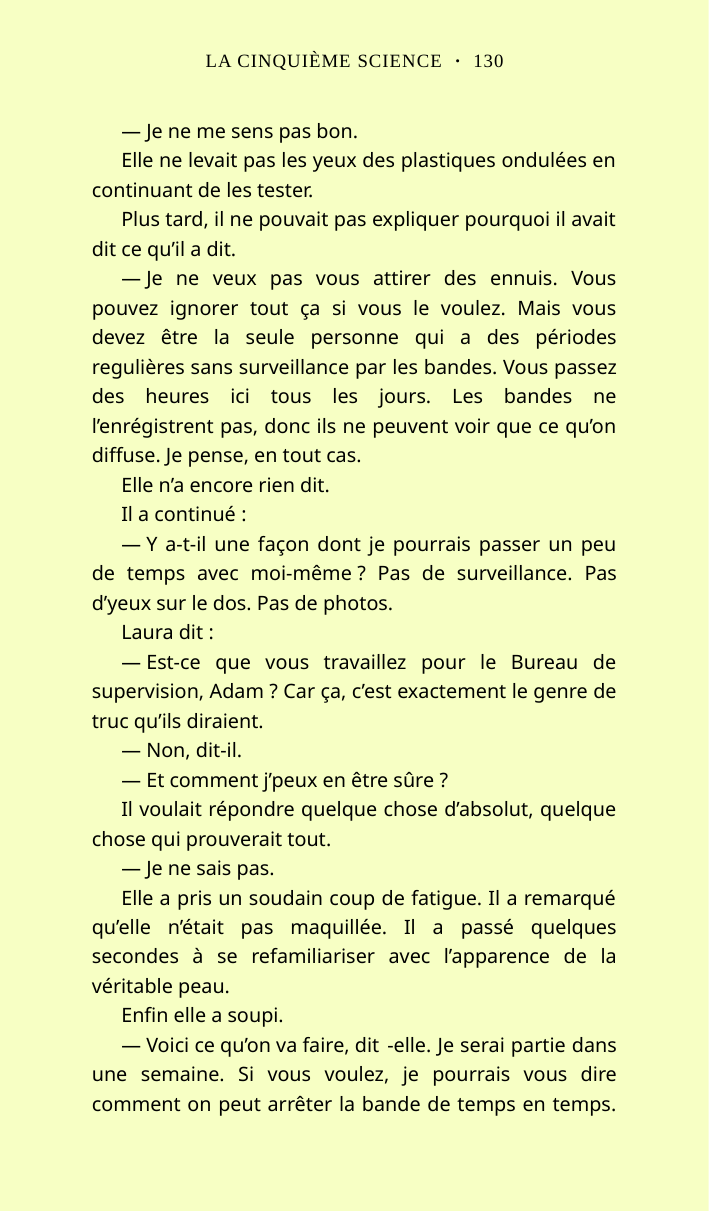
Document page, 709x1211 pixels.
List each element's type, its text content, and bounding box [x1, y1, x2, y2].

text Il a continué : [92, 498, 617, 528]
text — Je ne veux pas vous attirer des ennuis. Vous pouvez ignorer tout ça si vous le voulez. Mais vous devez être la seule personne qui a des périodes regulières sans surveillance par les bandes. Vous passez des heures ici tous les jours. Les bandes ne l’enrégistrent pas, donc ils ne peuvent voir que ce qu’on diffuse. Je pense, en tout cas. [92, 262, 617, 469]
text Elle n’a encore rien dit. [92, 469, 617, 498]
text Elle ne levait pas les yeux des plastiques ondulées en continuant de les tester. [92, 144, 617, 203]
text Elle a pris un soudain coup de fatigue. Il a remarqué qu’elle n’était pas maquillée. Il a passé quelques secondes à se refamiliariser avec l’apparence de la véritable peau. [92, 881, 617, 999]
text — Je ne sais pas. [92, 852, 617, 881]
text Enfin elle a soupi. [92, 999, 617, 1029]
text Plus tard, il ne pouvait pas expliquer pourquoi il avait dit ce qu’il a dit. [92, 203, 617, 262]
text — Est-ce que vous travaillez pour le Bureau de supervision, Adam ? Car ça, c’est exactement le genre de truc qu’ils diraient. [92, 646, 617, 734]
text — Et comment j’peux en être sûre ? [92, 763, 617, 793]
text — Voici ce qu’on va faire, dit -elle. Je serai partie dans une semaine. Si vous voulez, je pourrais vous dire comment on peut arrêter la bande de temps en temps. [92, 1029, 617, 1117]
text — Y a-t-il une façon dont je pourrais passer un peu de temps avec moi-même ? Pas de surveillance. Pas d’yeux sur le dos. Pas de photos. [92, 528, 617, 616]
text — Non, dit-il. [92, 734, 617, 763]
text — Je ne me sens pas bon. [92, 115, 617, 144]
text Il voulait répondre quelque chose d’absolut, quelque chose qui prouverait tout. [92, 793, 617, 852]
text Laura dit : [92, 616, 617, 646]
